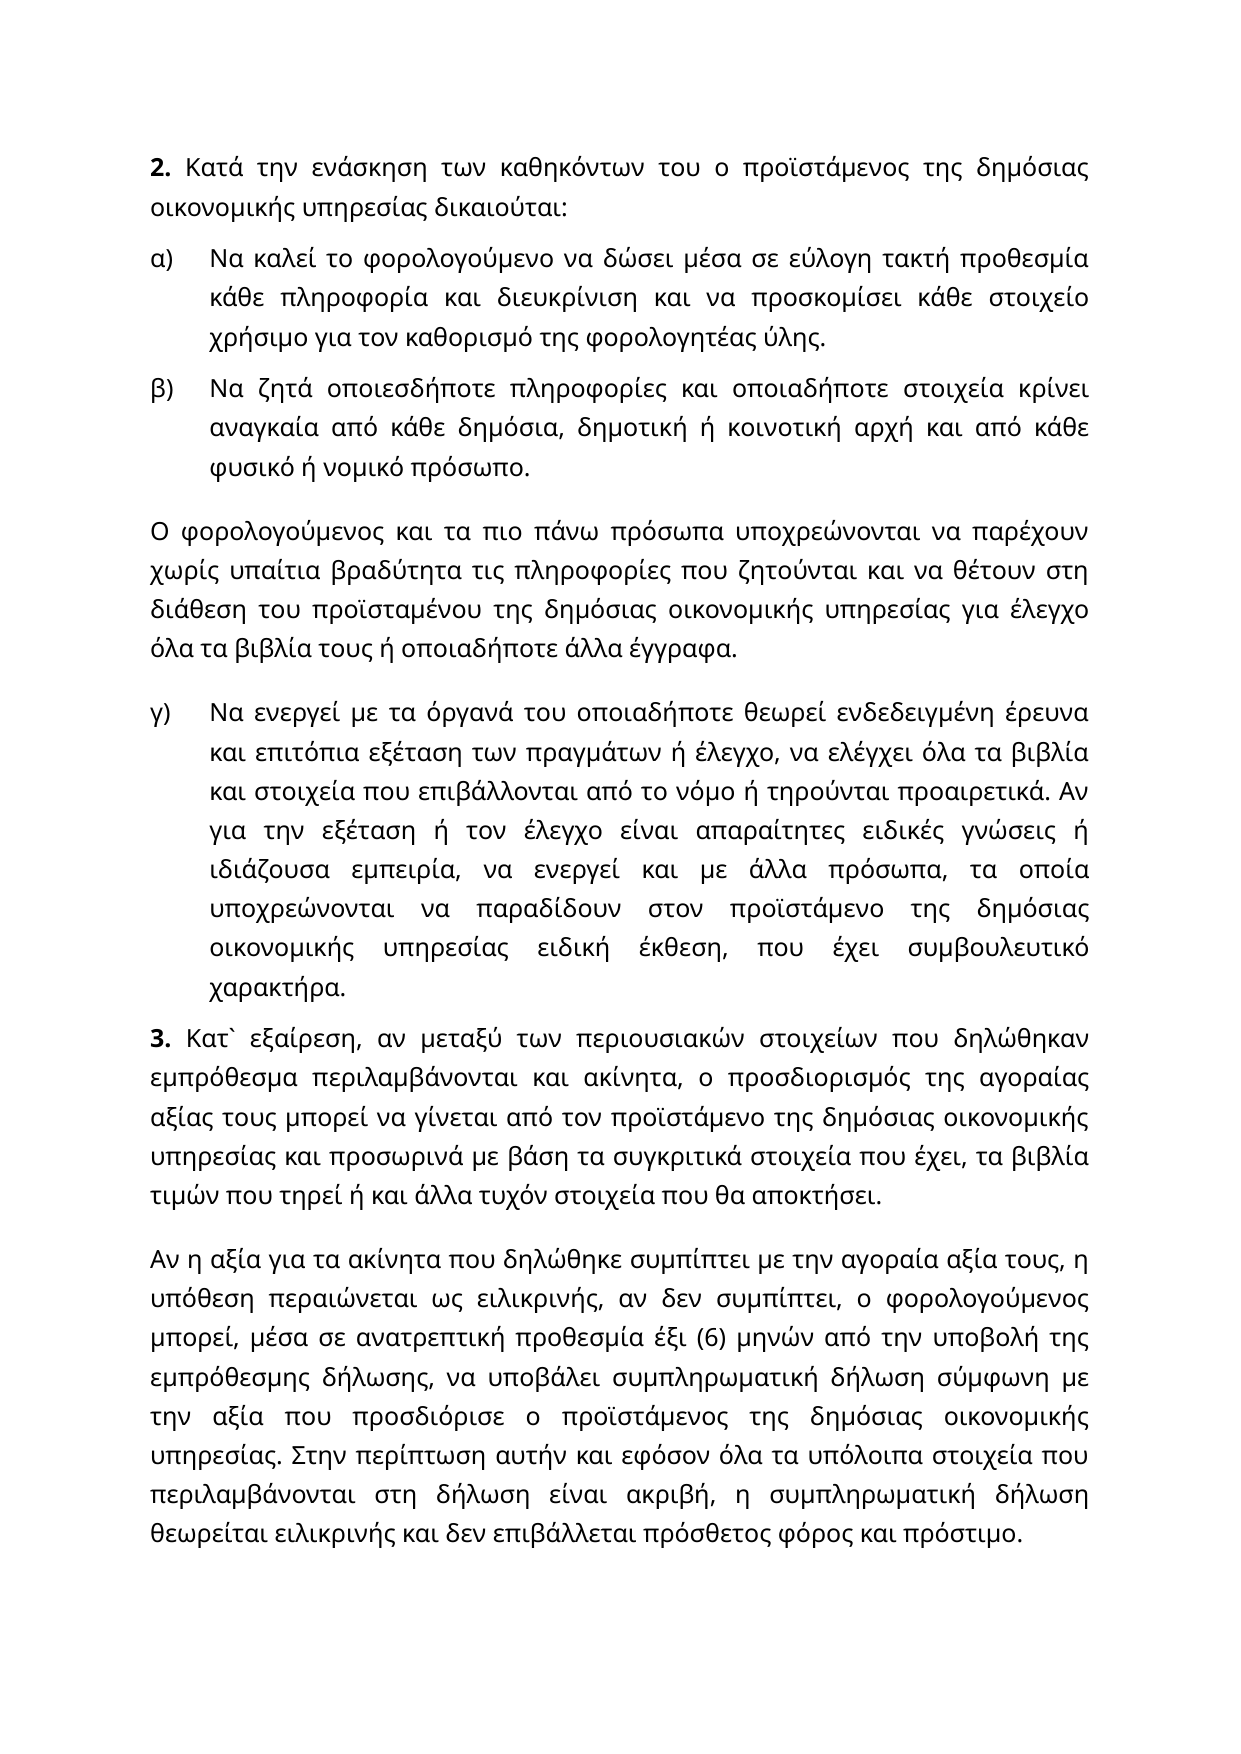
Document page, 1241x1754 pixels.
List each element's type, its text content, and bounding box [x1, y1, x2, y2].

list γ) Να ενεργεί με τα όργανά του οποιαδήποτε θεωρεί ενδεδειγμένη έρευνα και επιτόπια εξέταση των πραγμάτων ή έλεγχο, να ελέγχει όλα τα βιβλία και στοιχεία που επιβάλλονται από το νόμο ή τηρούνται προαιρετικά. Αν για την εξέταση ή τον έλεγχο είναι απαραίτητες ειδικές γνώσεις ή ιδιάζουσα εμπειρία, να ενεργεί και με άλλα πρόσωπα, τα οποία υποχρεώνονται να παραδίδουν στον προϊστάμενο της δημόσιας οικονομικής υπηρεσίας ειδική έκθεση, που έχει συμβουλευτικό χαρακτήρα. [150, 695, 1090, 1003]
text 2. Κατά την ενάσκηση των καθηκόντων του ο προϊστάμενος της δημόσιας οικονομικής υπηρεσίας δικαιούται: [150, 150, 1090, 223]
text 3. Κατ` εξαίρεση, αν μεταξύ των περιουσιακών στοιχείων που δηλώθηκαν εμπρόθεσμα περιλαμβάνονται και ακίνητα, ο προσδιορισμός της αγοραίας αξίας τους μπορεί να γίνεται από τον προϊστάμενο της δημόσιας οικονομικής υπηρεσίας και προσωρινά με βάση τα συγκριτικά στοιχεία που έχει, τα βιβλία τιμών που τηρεί ή και άλλα τυχόν στοιχεία που θα αποκτήσει. [150, 1021, 1090, 1212]
text Ο φορολογούμενος και τα πιο πάνω πρόσωπα υποχρεώνονται να παρέχουν χωρίς υπαίτια βραδύτητα τις πληροφορίες που ζητούνται και να θέτουν στη διάθεση του προϊσταμένου της δημόσιας οικονομικής υπηρεσίας για έλεγχο όλα τα βιβλία τους ή οποιαδήποτε άλλα έγγραφα. [150, 513, 1090, 665]
list β) Να ζητά οποιεσδήποτε πληροφορίες και οποιαδήποτε στοιχεία κρίνει αναγκαία από κάθε δημόσια, δημοτική ή κοινοτική αρχή και από κάθε φυσικό ή νομικό πρόσωπο. [150, 371, 1090, 483]
list α) Να καλεί το φορολογούμενο να δώσει μέσα σε εύλογη τακτή προθεσμία κάθε πληροφορία και διευκρίνιση και να προσκομίσει κάθε στοιχείο χρήσιμο για τον καθορισμό της φορολογητέας ύλης. [150, 241, 1090, 353]
text Αν η αξία για τα ακίνητα που δηλώθηκε συμπίπτει με την αγοραία αξία τους, η υπόθεση περαιώνεται ως ειλικρινής, αν δεν συμπίπτει, ο φορολογούμενος μπορεί, μέσα σε ανατρεπτική προθεσμία έξι (6) μηνών από την υποβολή της εμπρόθεσμης δήλωσης, να υποβάλει συμπληρωματική δήλωση σύμφωνη με την αξία που προσδιόρισε ο προϊστάμενος της δημόσιας οικονομικής υπηρεσίας. Στην περίπτωση αυτήν και εφόσον όλα τα υπόλοιπα στοιχεία που περιλαμβάνονται στη δήλωση είναι ακριβή, η συμπληρωματική δήλωση θεωρείται ειλικρινής και δεν επιβάλλεται πρόσθετος φόρος και πρόστιμο. [150, 1242, 1090, 1550]
